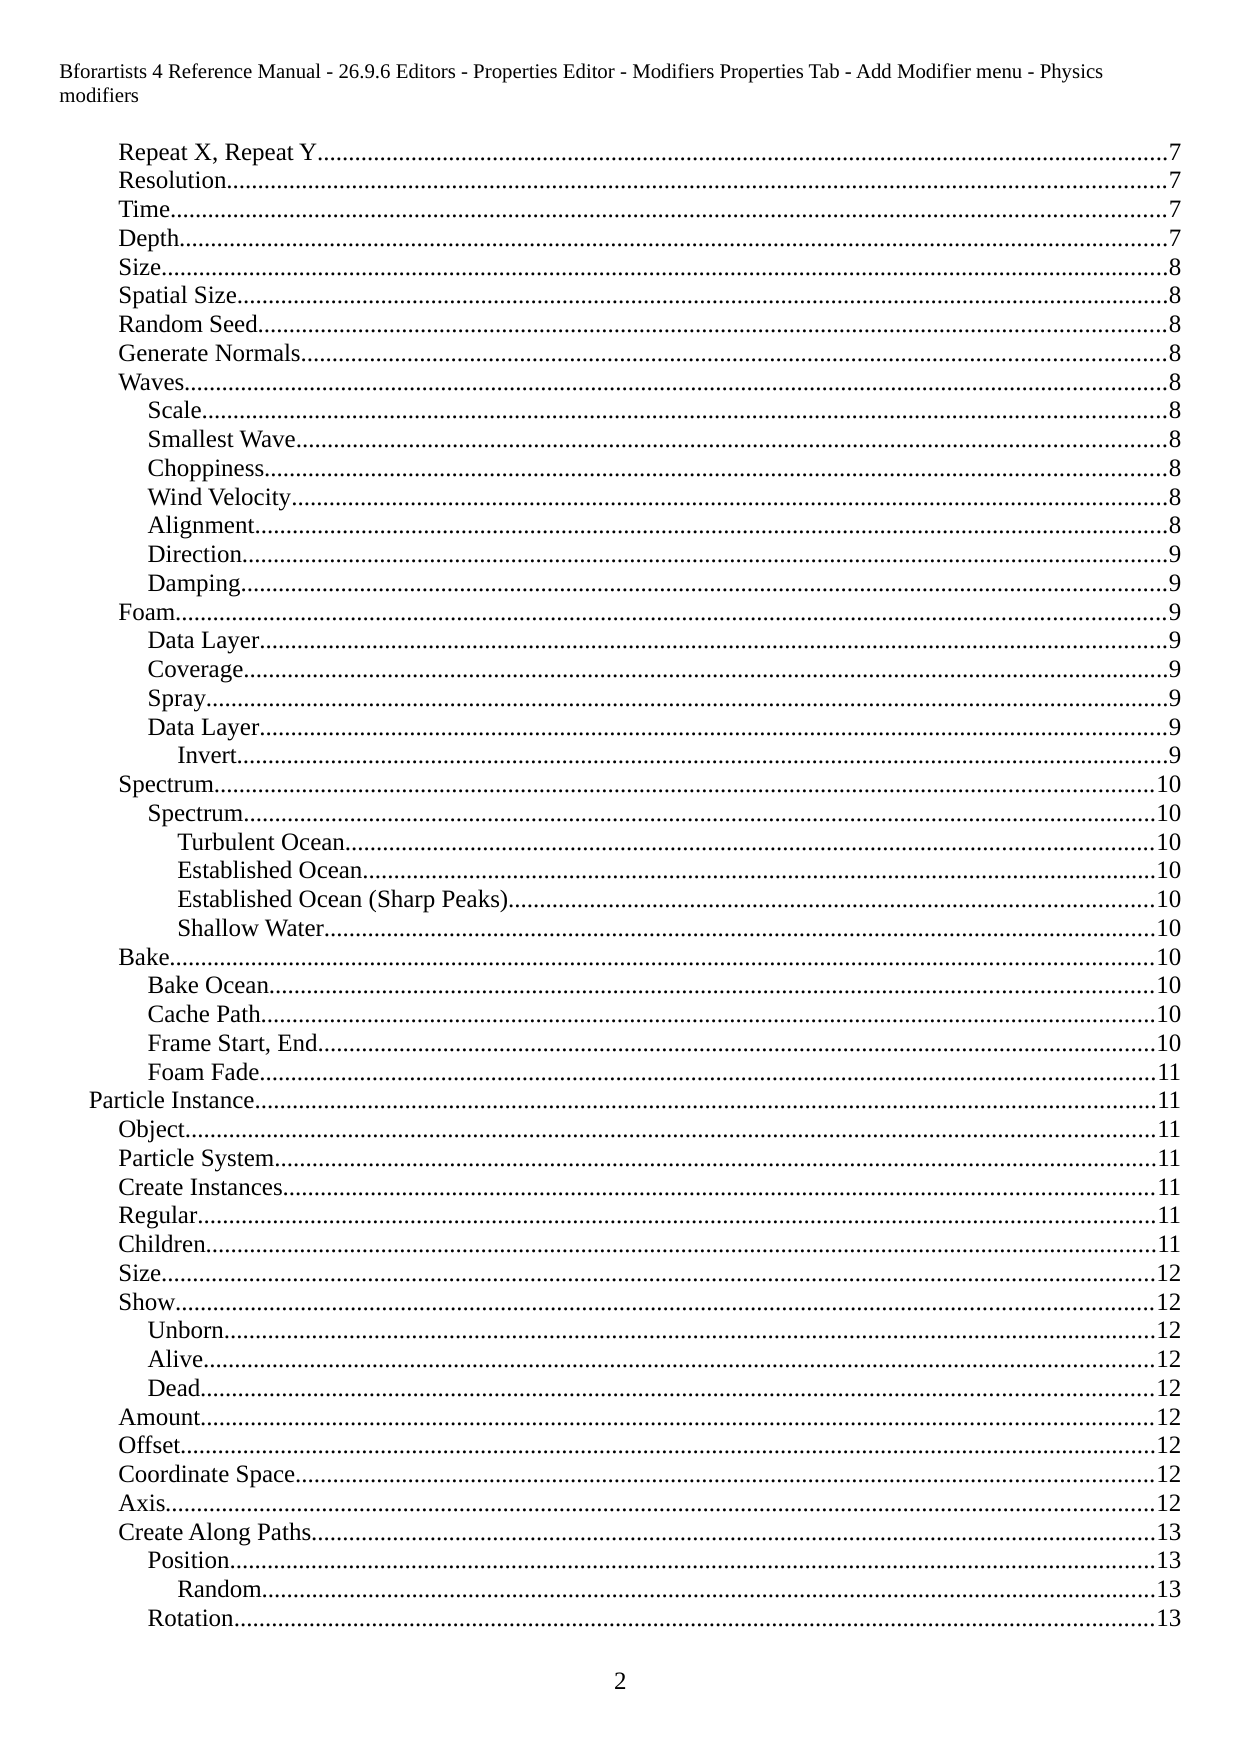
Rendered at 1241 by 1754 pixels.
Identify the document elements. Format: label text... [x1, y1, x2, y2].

text Time 7 [118, 194, 1181, 223]
text Size 12 [118, 1258, 1181, 1287]
text Shallow Water 10 [177, 913, 1181, 942]
text Random Seed 8 [118, 309, 1181, 338]
text Data Layer 9 [147, 625, 1181, 654]
text Generate Normals 8 [118, 338, 1181, 367]
text Damping 9 [147, 568, 1181, 597]
text Invert 9 [177, 740, 1181, 769]
text Choppiness 8 [147, 453, 1181, 482]
text Data Layer 9 [147, 712, 1181, 740]
text Waves 8 [118, 367, 1181, 395]
text Established Ocean (Sharp Peaks) 10 [177, 884, 1181, 913]
text Create Instances 11 [118, 1172, 1181, 1200]
text Wind Velocity 8 [147, 482, 1181, 510]
text Alive 12 [147, 1344, 1181, 1373]
text Spectrum 10 [147, 798, 1181, 827]
text Smallest Wave 8 [147, 424, 1181, 453]
text Rotation 13 [147, 1603, 1181, 1632]
text Resolution 7 [118, 165, 1181, 194]
text Size 8 [118, 252, 1181, 280]
text Unborn 12 [147, 1315, 1181, 1344]
text Regular 11 [118, 1200, 1181, 1229]
text Foam 9 [118, 597, 1181, 625]
text Coordinate Space 12 [118, 1459, 1181, 1488]
text Amount 12 [118, 1402, 1181, 1430]
text Position 13 [147, 1545, 1181, 1574]
text Bake 10 [118, 942, 1181, 970]
text Particle System 11 [118, 1143, 1181, 1172]
text Scale 8 [147, 395, 1181, 424]
text Bake Ocean 10 [147, 970, 1181, 999]
text Spray 9 [147, 683, 1181, 712]
text Turbulent Ocean 10 [177, 827, 1181, 855]
text Offset 12 [118, 1430, 1181, 1459]
text Spectrum 10 [118, 769, 1181, 798]
text Children 11 [118, 1229, 1181, 1258]
text Cache Path 10 [147, 999, 1181, 1028]
text Frame Start, End 10 [147, 1028, 1181, 1057]
text Repeat X, Repeat Y 7 [118, 137, 1181, 165]
text Direction 9 [147, 539, 1181, 568]
text Create Along Paths 13 [118, 1517, 1181, 1545]
text Depth 7 [118, 223, 1181, 252]
text Axis 12 [118, 1488, 1181, 1517]
text Object 11 [118, 1114, 1181, 1143]
text Spatial Size 8 [118, 280, 1181, 309]
text Alignment 8 [147, 510, 1181, 539]
text Foam Fade 11 [147, 1057, 1181, 1085]
text Show 12 [118, 1287, 1181, 1315]
text Random 13 [177, 1574, 1181, 1603]
text Dead 12 [147, 1373, 1181, 1402]
text Established Ocean 10 [177, 855, 1181, 884]
text Coverage 9 [147, 654, 1181, 683]
text Particle Instance 11 [88, 1085, 1181, 1114]
